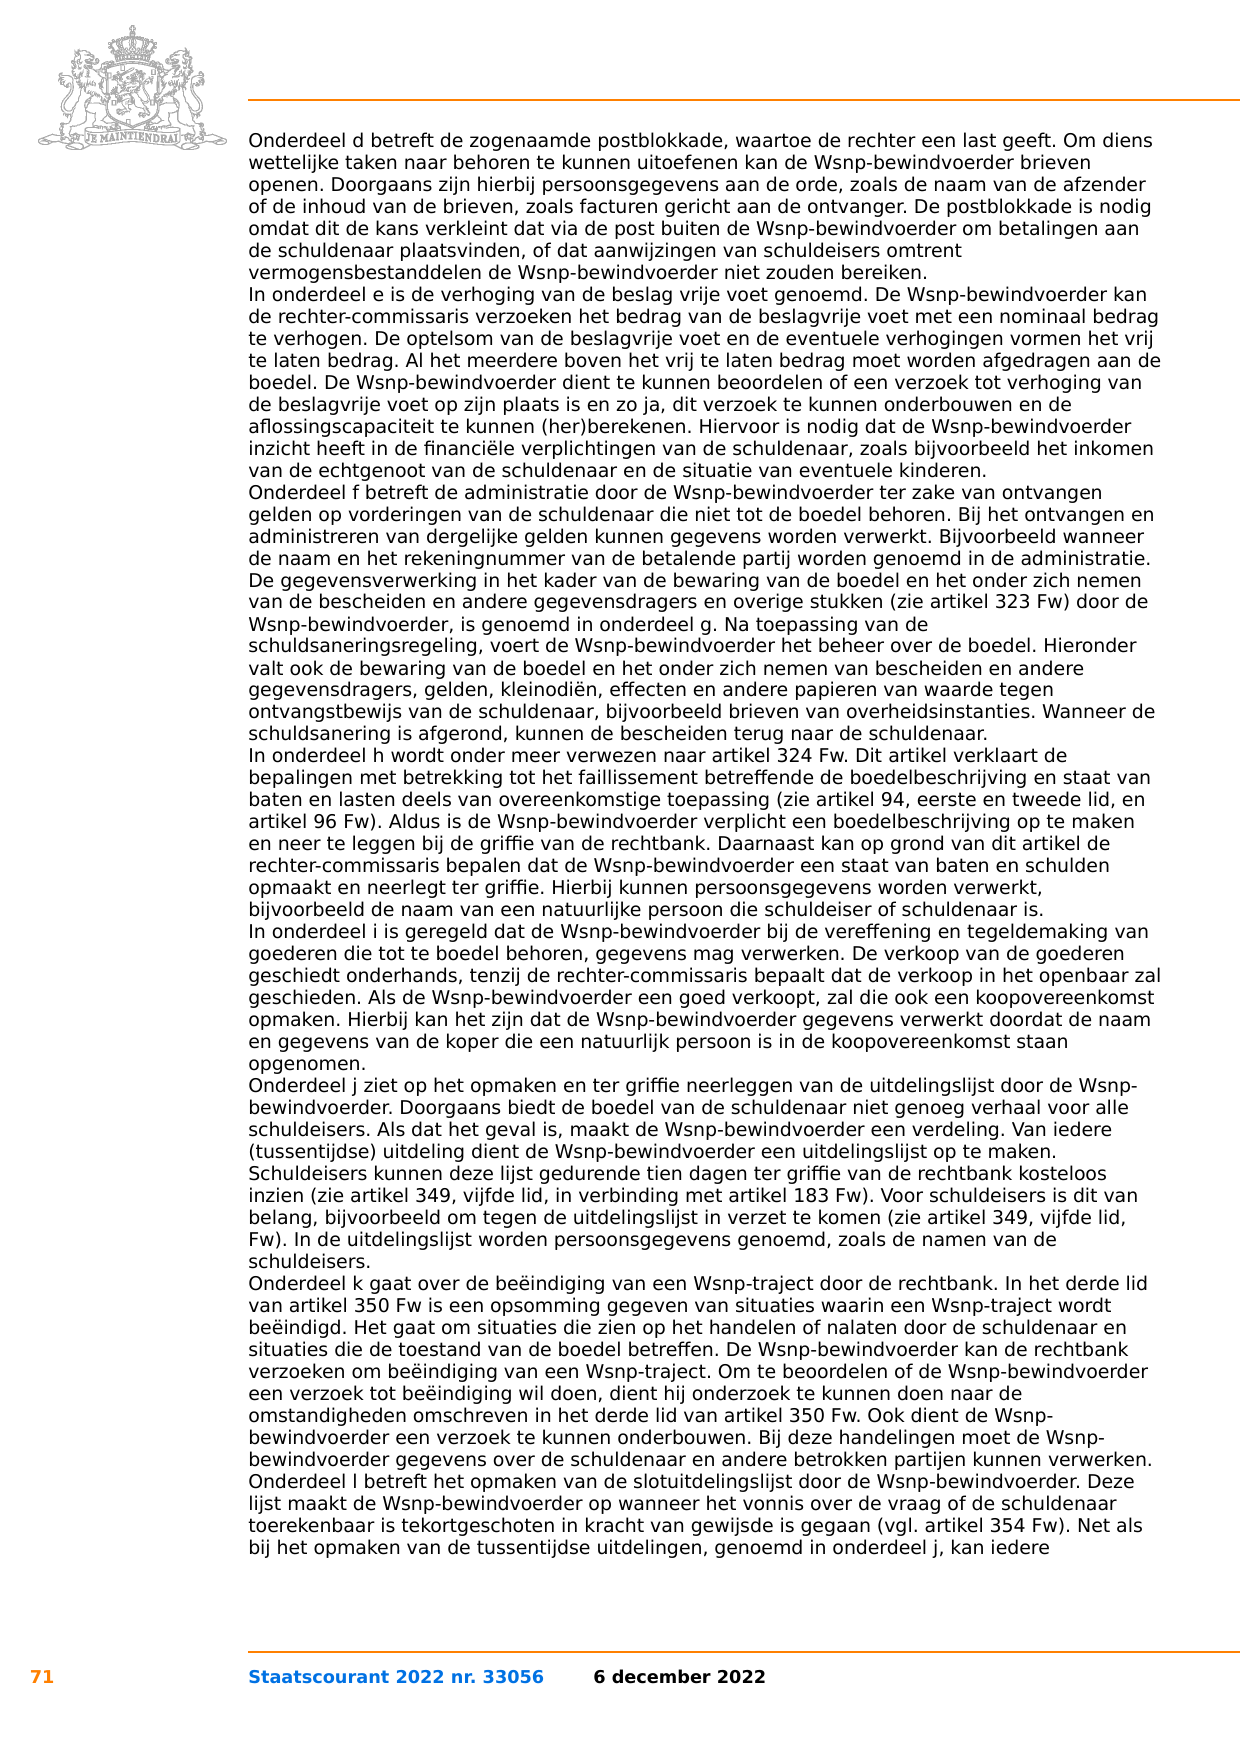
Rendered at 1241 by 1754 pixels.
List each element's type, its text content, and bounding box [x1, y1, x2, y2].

text Onderdeel k gaat over de beëindiging van een Wsnp-traject door de rechtbank. In het derde lid van artikel 350 Fw is een opsomming gegeven van situaties waarin een Wsnp-traject wordt beëindigd. Het gaat om situaties die zien op het handelen of nalaten door de schuldenaar en situaties die de toestand van de boedel betreffen. De Wsnp-bewindvoerder kan de rechtbank verzoeken om beëindiging van een Wsnp-traject. Om te beoordelen of de Wsnp-bewindvoerder een verzoek tot beëindiging wil doen, dient hij onderzoek te kunnen doen naar de omstandigheden omschreven in het derde lid van artikel 350 Fw. Ook dient de Wsnp-bewindvoerder een verzoek te kunnen onderbouwen. Bij deze handelingen moet de Wsnp-bewindvoerder gegevens over de schuldenaar en andere betrokken partijen kunnen verwerken. [248, 1273, 1163, 1471]
text Onderdeel j ziet op het opmaken en ter griffie neerleggen van de uitdelingslijst door de Wsnp-bewindvoerder. Doorgaans biedt de boedel van de schuldenaar niet genoeg verhaal voor alle schuldeisers. Als dat het geval is, maakt de Wsnp-bewindvoerder een verdeling. Van iedere (tussentijdse) uitdeling dient de Wsnp-bewindvoerder een uitdelingslijst op te maken. Schuldeisers kunnen deze lijst gedurende tien dagen ter griffie van de rechtbank kosteloos inzien (zie artikel 349, vijfde lid, in verbinding met artikel 183 Fw). Voor schuldeisers is dit van belang, bijvoorbeeld om tegen de uitdelingslijst in verzet te komen (zie artikel 349, vijfde lid, Fw). In de uitdelingslijst worden persoonsgegevens genoemd, zoals de namen van de schuldeisers. [248, 1075, 1163, 1273]
picture [38, 25, 227, 150]
text De gegevensverwerking in het kader van de bewaring van de boedel en het onder zich nemen van de bescheiden en andere gegevensdragers en overige stukken (zie artikel 323 Fw) door de Wsnp-bewindvoerder, is genoemd in onderdeel g. Na toepassing van de schuldsaneringsregeling, voert de Wsnp-bewindvoerder het beheer over de boedel. Hieronder valt ook de bewaring van de boedel en het onder zich nemen van bescheiden en andere gegevensdragers, gelden, kleinodiën, effecten en andere papieren van waarde tegen ontvangstbewijs van de schuldenaar, bijvoorbeeld brieven van overheidsinstanties. Wanneer de schuldsanering is afgerond, kunnen de bescheiden terug naar de schuldenaar. [248, 569, 1163, 745]
text Onderdeel f betreft de administratie door de Wsnp-bewindvoerder ter zake van ontvangen gelden op vorderingen van de schuldenaar die niet tot de boedel behoren. Bij het ontvangen en administreren van dergelijke gelden kunnen gegevens worden verwerkt. Bijvoorbeeld wanneer de naam en het rekeningnummer van de betalende partij worden genoemd in de administratie. [248, 482, 1163, 569]
text In onderdeel i is geregeld dat de Wsnp-bewindvoerder bij de vereffening en tegeldemaking van goederen die tot te boedel behoren, gegevens mag verwerken. De verkoop van de goederen geschiedt onderhands, tenzij de rechter-commissaris bepaalt dat de verkoop in het openbaar zal geschieden. Als de Wsnp-bewindvoerder een goed verkoopt, zal die ook een koopovereenkomst opmaken. Hierbij kan het zijn dat de Wsnp-bewindvoerder gegevens verwerkt doordat de naam en gegevens van de koper die een natuurlijk persoon is in de koopovereenkomst staan opgenomen. [248, 921, 1163, 1075]
text Onderdeel d betreft de zogenaamde postblokkade, waartoe de rechter een last geeft. Om diens wettelijke taken naar behoren te kunnen uitoefenen kan de Wsnp-bewindvoerder brieven openen. Doorgaans zijn hierbij persoonsgegevens aan de orde, zoals de naam van de afzender of de inhoud van de brieven, zoals facturen gericht aan de ontvanger. De postblokkade is nodig omdat dit de kans verkleint dat via de post buiten de Wsnp-bewindvoerder om betalingen aan de schuldenaar plaatsvinden, of dat aanwijzingen van schuldeisers omtrent vermogensbestanddelen de Wsnp-bewindvoerder niet zouden bereiken. [248, 130, 1163, 284]
text Onderdeel l betreft het opmaken van de slotuitdelingslijst door de Wsnp-bewindvoerder. Deze lijst maakt de Wsnp-bewindvoerder op wanneer het vonnis over de vraag of de schuldenaar toerekenbaar is tekortgeschoten in kracht van gewijsde is gegaan (vgl. artikel 354 Fw). Net als bij het opmaken van de tussentijdse uitdelingen, genoemd in onderdeel j, kan iedere [248, 1471, 1163, 1558]
text In onderdeel e is de verhoging van de beslag vrije voet genoemd. De Wsnp-bewindvoerder kan de rechter-commissaris verzoeken het bedrag van de beslagvrije voet met een nominaal bedrag te verhogen. De optelsom van de beslagvrije voet en de eventuele verhogingen vormen het vrij te laten bedrag. Al het meerdere boven het vrij te laten bedrag moet worden afgedragen aan de boedel. De Wsnp-bewindvoerder dient te kunnen beoordelen of een verzoek tot verhoging van de beslagvrije voet op zijn plaats is en zo ja, dit verzoek te kunnen onderbouwen en de aflossingscapaciteit te kunnen (her)berekenen. Hiervoor is nodig dat de Wsnp-bewindvoerder inzicht heeft in de financiële verplichtingen van de schuldenaar, zoals bijvoorbeeld het inkomen van de echtgenoot van de schuldenaar en de situatie van eventuele kinderen. [248, 284, 1163, 482]
text In onderdeel h wordt onder meer verwezen naar artikel 324 Fw. Dit artikel verklaart de bepalingen met betrekking tot het faillissement betreffende de boedelbeschrijving en staat van baten en lasten deels van overeenkomstige toepassing (zie artikel 94, eerste en tweede lid, en artikel 96 Fw). Aldus is de Wsnp-bewindvoerder verplicht een boedelbeschrijving op te maken en neer te leggen bij de griffie van de rechtbank. Daarnaast kan op grond van dit artikel de rechter-commissaris bepalen dat de Wsnp-bewindvoerder een staat van baten en schulden opmaakt en neerlegt ter griffie. Hierbij kunnen persoonsgegevens worden verwerkt, bijvoorbeeld de naam van een natuurlijke persoon die schuldeiser of schuldenaar is. [248, 745, 1163, 921]
